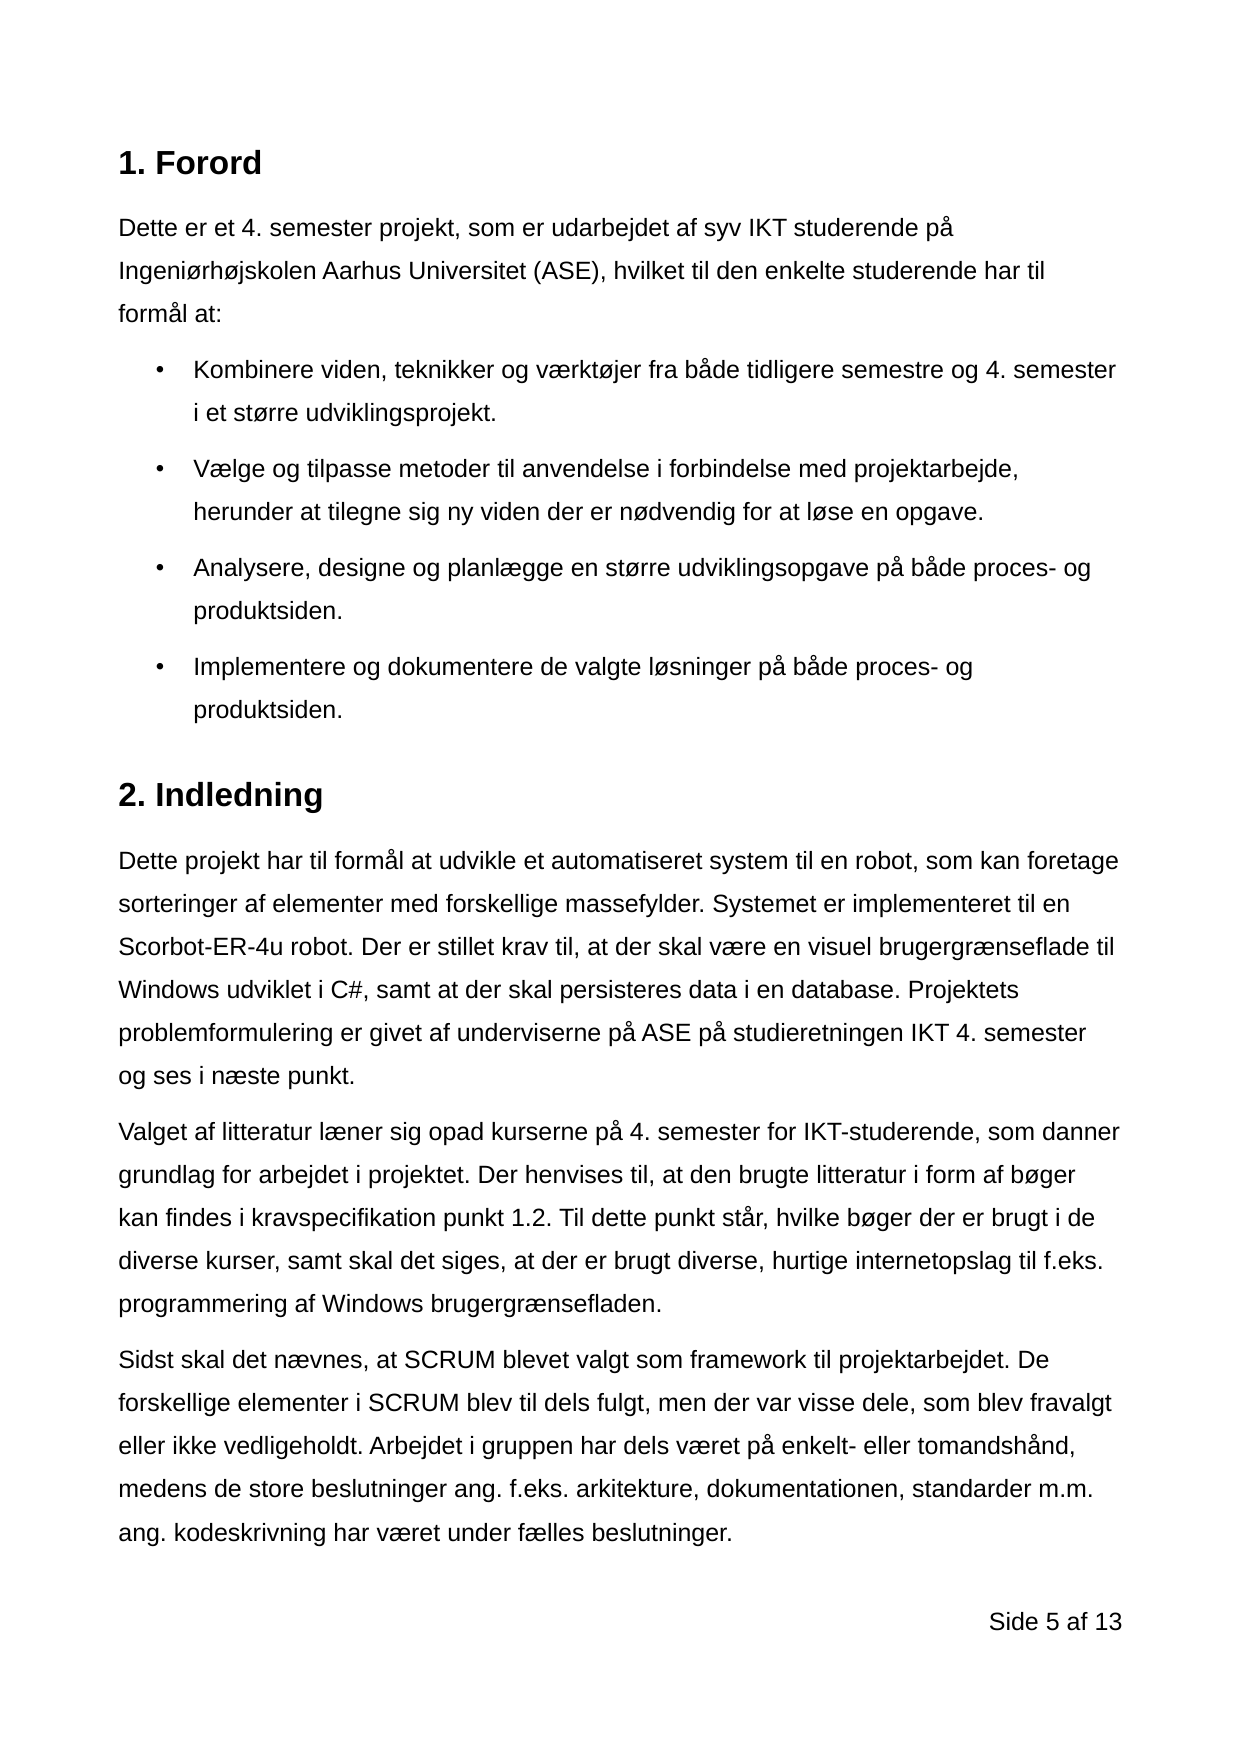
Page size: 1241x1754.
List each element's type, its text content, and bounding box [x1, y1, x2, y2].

text Valget af litteratur læner sig opad kurserne på 4. semester for IKT-studerende, som danner grundlag for arbejdet i projektet. Der henvises til, at den brugte litteratur i form af bøger kan findes i kravspecifikation punkt 1.2. Til dette punkt står, hvilke bøger der er brugt i de diverse kurser, samt skal det siges, at der er brugt diverse, hurtige internetopslag til f.eks. programmering af Windows brugergrænsefladen. [118, 1117, 1122, 1318]
text Dette projekt har til formål at udvikle et automatiseret system til en robot, som kan foretage sorteringer af elementer med forskellige massefylder. Systemet er implementeret til en Scorbot-ER-4u robot. Der er stillet krav til, at der skal være en visuel brugergrænseflade til Windows udviklet i C#, samt at der skal persisteres data i en database. Projektets problemformulering er givet af underviserne på ASE på studieretningen IKT 4. semester og ses i næste punkt. [118, 846, 1122, 1090]
list Implementere og dokumentere de valgte løsninger på både proces- og produktsiden. [156, 652, 1122, 724]
list Kombinere viden, teknikker og værktøjer fra både tidligere semestre og 4. semester i et større udviklingsprojekt. [156, 355, 1122, 427]
text Sidst skal det nævnes, at SCRUM blevet valgt som framework til projektarbejdet. De forskellige elementer i SCRUM blev til dels fulgt, men der var visse dele, som blev fravalgt eller ikke vedligeholdt. Arbejdet i gruppen har dels været på enkelt- eller tomandshånd, medens de store beslutninger ang. f.eks. arkitekture, dokumentationen, standarder m.m. ang. kodeskrivning har været under fælles beslutninger. [118, 1345, 1122, 1546]
subtitle 2. Indledning [118, 776, 1122, 814]
list Vælge og tilpasse metoder til anvendelse i forbindelse med projektarbejde, herunder at tilegne sig ny viden der er nødvendig for at løse en opgave. [156, 454, 1122, 526]
list Analysere, designe og planlægge en større udviklingsopgave på både proces- og produktsiden. [156, 553, 1122, 625]
subtitle 1. Forord [118, 143, 1122, 182]
text Dette er et 4. semester projekt, som er udarbejdet af syv IKT studerende på Ingeniørhøjskolen Aarhus Universitet (ASE), hvilket til den enkelte studerende har til formål at: [118, 213, 1122, 328]
